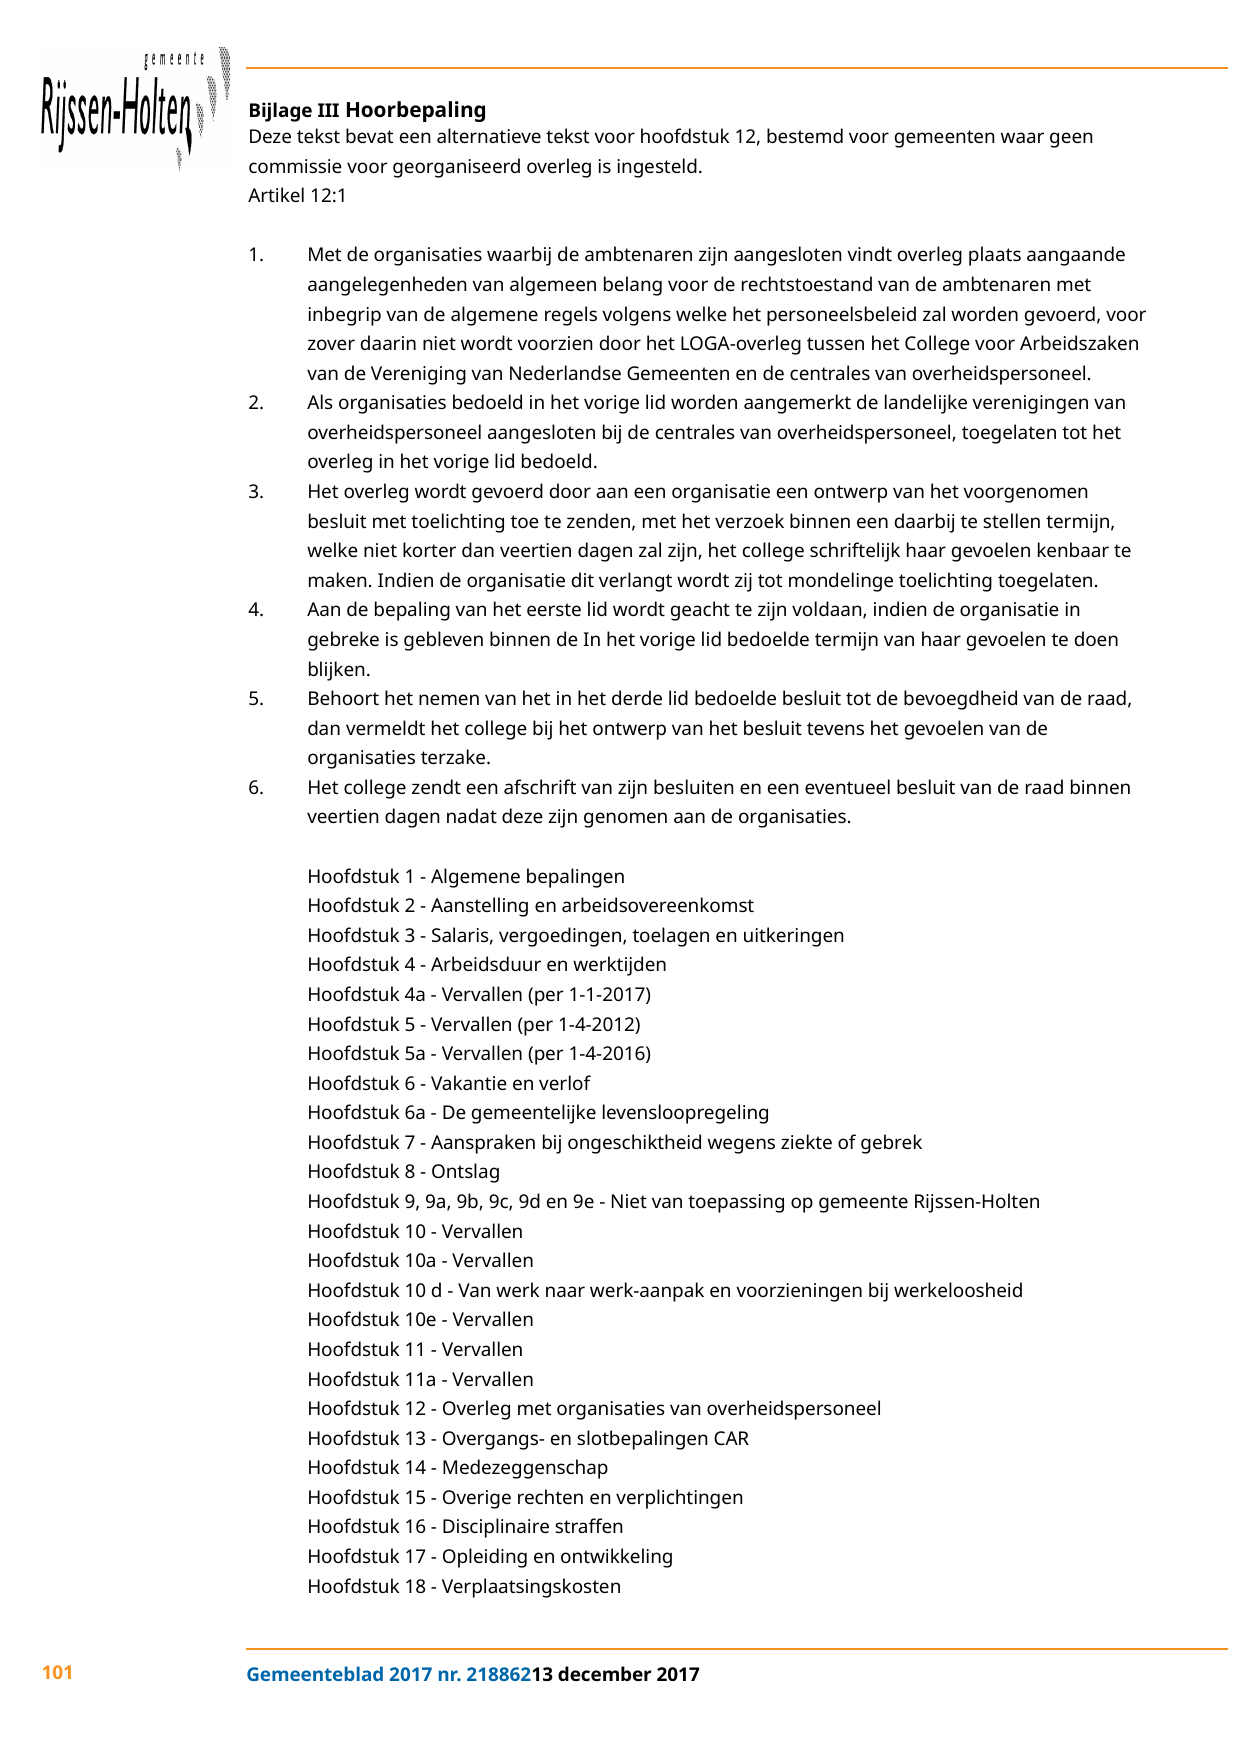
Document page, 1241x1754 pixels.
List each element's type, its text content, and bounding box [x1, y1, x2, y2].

list Hoofdstuk 11a - Vervallen [248, 1366, 1152, 1392]
list Het college zendt een afschrift van zijn besluiten en een eventueel besluit van de raad binnen veertien dagen nadat deze zijn genomen aan de organisaties. [248, 774, 1152, 829]
list Behoort het nemen van het in het derde lid bedoelde besluit tot de bevoegdheid van de raad, dan vermeldt het college bij het ontwerp van het besluit tevens het gevoelen van de organisaties terzake. [248, 685, 1152, 770]
list Hoofdstuk 10e - Vervallen [248, 1307, 1152, 1332]
list Hoofdstuk 3 - Salaris, vergoedingen, toelagen en uitkeringen [248, 922, 1152, 948]
list Aan de bepaling van het eerste lid wordt geacht te zijn voldaan, indien de organisatie in gebreke is gebleven binnen de In het vorige lid bedoelde termijn van haar gevoelen te doen blijken. [248, 597, 1152, 682]
list Hoofdstuk 14 - Medezeggenschap [248, 1454, 1152, 1480]
list Hoofdstuk 4 - Arbeidsduur en werktijden [248, 952, 1152, 977]
list Hoofdstuk 18 - Verplaatsingskosten [248, 1573, 1152, 1599]
list Hoofdstuk 7 - Aanspraken bij ongeschiktheid wegens ziekte of gebrek [248, 1129, 1152, 1155]
list Hoofdstuk 5 - Vervallen (per 1-4-2012) [248, 1011, 1152, 1037]
list Hoofdstuk 5a - Vervallen (per 1-4-2016) [248, 1040, 1152, 1066]
list Hoofdstuk 6 - Vakantie en verlof [248, 1070, 1152, 1096]
list Het overleg wordt gevoerd door aan een organisatie een ontwerp van het voorgenomen besluit met toelichting toe te zenden, met het verzoek binnen een daarbij te stellen termijn, welke niet korter dan veertien dagen zal zijn, het college schriftelijk haar gevoelen kenbaar te maken. Indien de organisatie dit verlangt wordt zij tot mondelinge toelichting toegelaten. [248, 478, 1152, 593]
text Deze tekst bevat een alternatieve tekst voor hoofdstuk 12, bestemd voor gemeenten waar geen commissie voor georganiseerd overleg is ingesteld. [248, 123, 1152, 179]
list Hoofdstuk 13 - Overgangs- en slotbepalingen CAR [248, 1425, 1152, 1451]
list Als organisaties bedoeld in het vorige lid worden aangemerkt de landelijke verenigingen van overheidspersoneel aangesloten bij de centrales van overheidspersoneel, toegelaten tot het overleg in het vorige lid bedoeld. [248, 389, 1152, 474]
list Hoofdstuk 10 - Vervallen [248, 1218, 1152, 1244]
list Hoofdstuk 10a - Vervallen [248, 1247, 1152, 1273]
text Bijlage III Hoorbepaling [248, 95, 1152, 123]
text Artikel 12:1 [248, 182, 1152, 208]
list Hoofdstuk 1 - Algemene bepalingen [248, 863, 1152, 889]
list Hoofdstuk 8 - Ontslag [248, 1159, 1152, 1184]
list Hoofdstuk 11 - Vervallen [248, 1336, 1152, 1362]
list Hoofdstuk 17 - Opleiding en ontwikkeling [248, 1543, 1152, 1569]
list Met de organisaties waarbij de ambtenaren zijn aangesloten vindt overleg plaats aangaande aangelegenheden van algemeen belang voor de rechtstoestand van de ambtenaren met inbegrip van de algemene regels volgens welke het personeelsbeleid zal worden gevoerd, voor zover daarin niet wordt voorzien door het LOGA-overleg tussen het College voor Arbeidszaken van de Vereniging van Nederlandse Gemeenten en de centrales van overheidspersoneel. [248, 242, 1152, 386]
list Hoofdstuk 15 - Overige rechten en verplichtingen [248, 1484, 1152, 1510]
list Hoofdstuk 16 - Disciplinaire straffen [248, 1514, 1152, 1539]
list Hoofdstuk 10 d - Van werk naar werk-aanpak en voorzieningen bij werkeloosheid [248, 1277, 1152, 1303]
list Hoofdstuk 6a - De gemeentelijke levensloopregeling [248, 1099, 1152, 1125]
list Hoofdstuk 2 - Aanstelling en arbeidsovereenkomst [248, 892, 1152, 918]
picture [41, 47, 231, 172]
list Hoofdstuk 4a - Vervallen (per 1-1-2017) [248, 981, 1152, 1007]
list Hoofdstuk 12 - Overleg met organisaties van overheidspersoneel [248, 1395, 1152, 1421]
list Hoofdstuk 9, 9a, 9b, 9c, 9d en 9e - Niet van toepassing op gemeente Rijssen-Holten [248, 1188, 1152, 1214]
